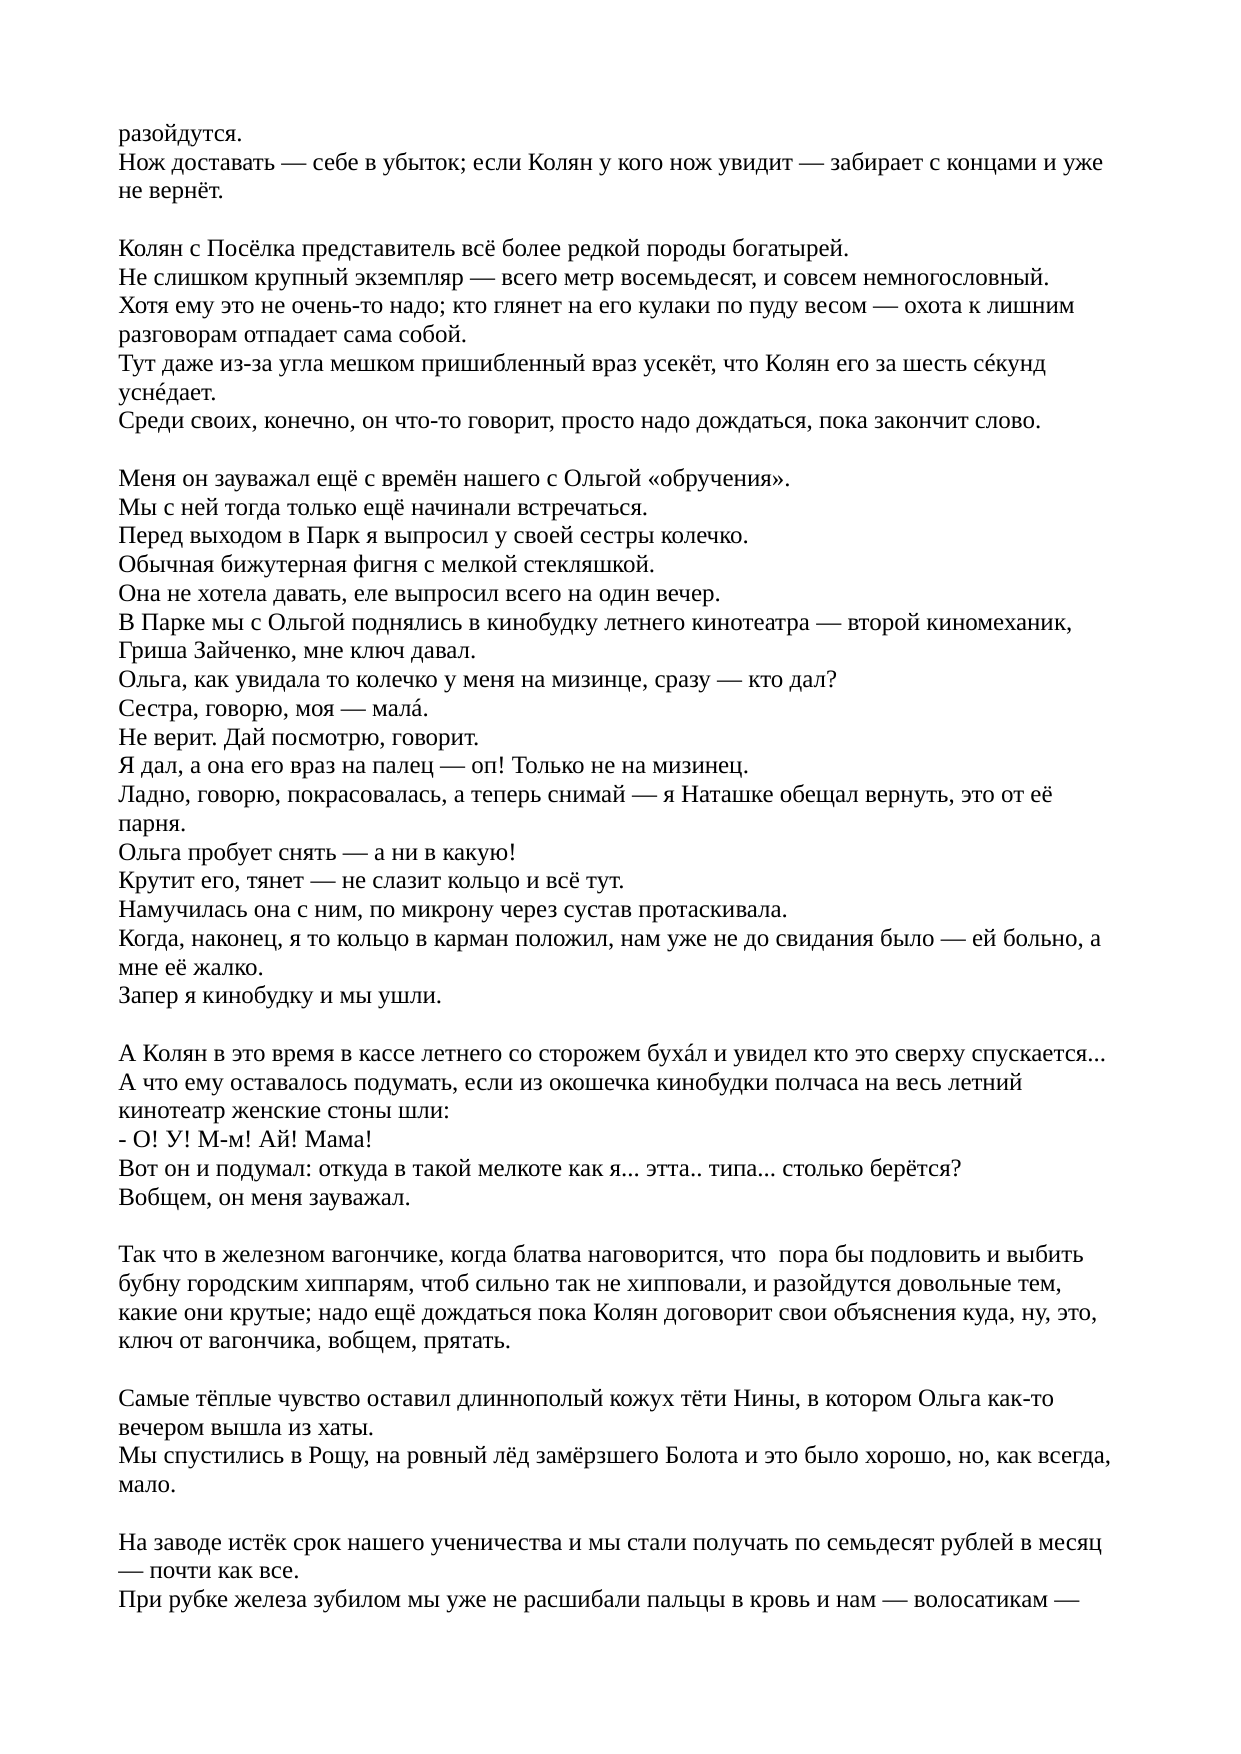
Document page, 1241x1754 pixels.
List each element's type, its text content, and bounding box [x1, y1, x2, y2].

text Намучилась она с ним, по микрону через сустав протаскивала. [118, 894, 1122, 923]
text Когда, наконец, я то кольцо в карман положил, нам уже не до свидания было — ей больно, а мне её жалко. [118, 923, 1122, 981]
text Мы спустились в Рощу, на ровный лёд замёрзшего Болота и это было хорошо, но, как всегда, мало. [118, 1441, 1122, 1498]
text разойдутся. [118, 118, 1122, 147]
text Не слишком крупный экземпляр — всего метр восемьдесят, и совсем немногословный. [118, 262, 1122, 291]
text Запер я кинобудку и мы ушли. [118, 981, 1122, 1009]
text Ольга пробует снять — а ни в какую! [118, 837, 1122, 866]
text Мы с ней тогда только ещё начинали встречаться. [118, 492, 1122, 521]
text Не верит. Дай посмотрю, говорит. [118, 722, 1122, 751]
text Перед выходом в Парк я выпросил у своей сестры колечко. [118, 521, 1122, 549]
text - О! У! М-м! Ай! Мама! [118, 1124, 1122, 1153]
text Сестра, говорю, моя — малá. [118, 693, 1122, 722]
text В Парке мы с Ольгой поднялись в кинобудку летнего кинотеатра — второй киномеханик, Гриша Зайченко, мне ключ давал. [118, 607, 1122, 664]
text Хотя ему это не очень-то надо; кто глянет на его кулаки по пуду весом — охота к лишним разговорам отпадает сама собой. [118, 291, 1122, 348]
text Нож доставать — себе в убыток; если Колян у кого нож увидит — забирает с концами и уже не вернёт. [118, 147, 1122, 204]
text Так что в железном вагончике, когда блатва наговорится, что пора бы подловить и выбить бубну городским хиппарям, чтоб сильно так не хипповали, и разойдутся довольные тем, какие они крутые; надо ещё дождаться пока Колян договорит свои объяснения куда, ну, это, ключ от вагончика, вобщем, прятать. [118, 1239, 1122, 1354]
text Самые тёплые чувство оставил длиннополый кожух тёти Нины, в котором Ольга как-то вечером вышла из хаты. [118, 1383, 1122, 1441]
text Среди своих, конечно, он что-то говорит, просто надо дождаться, пока закончит слово. [118, 406, 1122, 434]
text Я дал, а она его враз на палец — оп! Только не на мизинец. [118, 751, 1122, 779]
text А Колян в это время в кассе летнего со сторожем бухáл и увидел кто это сверху спускается... [118, 1038, 1122, 1067]
text Вот он и подумал: откуда в такой мелкоте как я... этта.. типа... столько берётся? [118, 1153, 1122, 1182]
text Обычная бижутерная фигня с мелкой стекляшкой. [118, 549, 1122, 578]
text Колян с Посёлка представитель всё более редкой породы богатырей. [118, 233, 1122, 262]
text Ладно, говорю, покрасовалась, а теперь снимай — я Наташке обещал вернуть, это от её парня. [118, 779, 1122, 837]
text Тут даже из-за угла мешком пришибленный враз усекёт, что Колян его за шесть сéкунд уснéдает. [118, 348, 1122, 406]
text На заводе истёк срок нашего ученичества и мы стали получать по семьдесят рублей в месяц — почти как все. [118, 1527, 1122, 1584]
text Ольга, как увидала то колечко у меня на мизинце, сразу — кто дал? [118, 664, 1122, 693]
text Крутит его, тянет — не слазит кольцо и всё тут. [118, 866, 1122, 894]
text Меня он зауважал ещё с времён нашего с Ольгой «обручения». [118, 463, 1122, 492]
text Она не хотела давать, еле выпросил всего на один вечер. [118, 578, 1122, 607]
text А что ему оставалось подумать, если из окошечка кинобудки полчаса на весь летний кинотеатр женские стоны шли: [118, 1067, 1122, 1124]
text Вобщем, он меня зауважал. [118, 1182, 1122, 1211]
text При рубке железа зубилом мы уже не расшибали пальцы в кровь и нам — волосатикам — [118, 1584, 1122, 1613]
